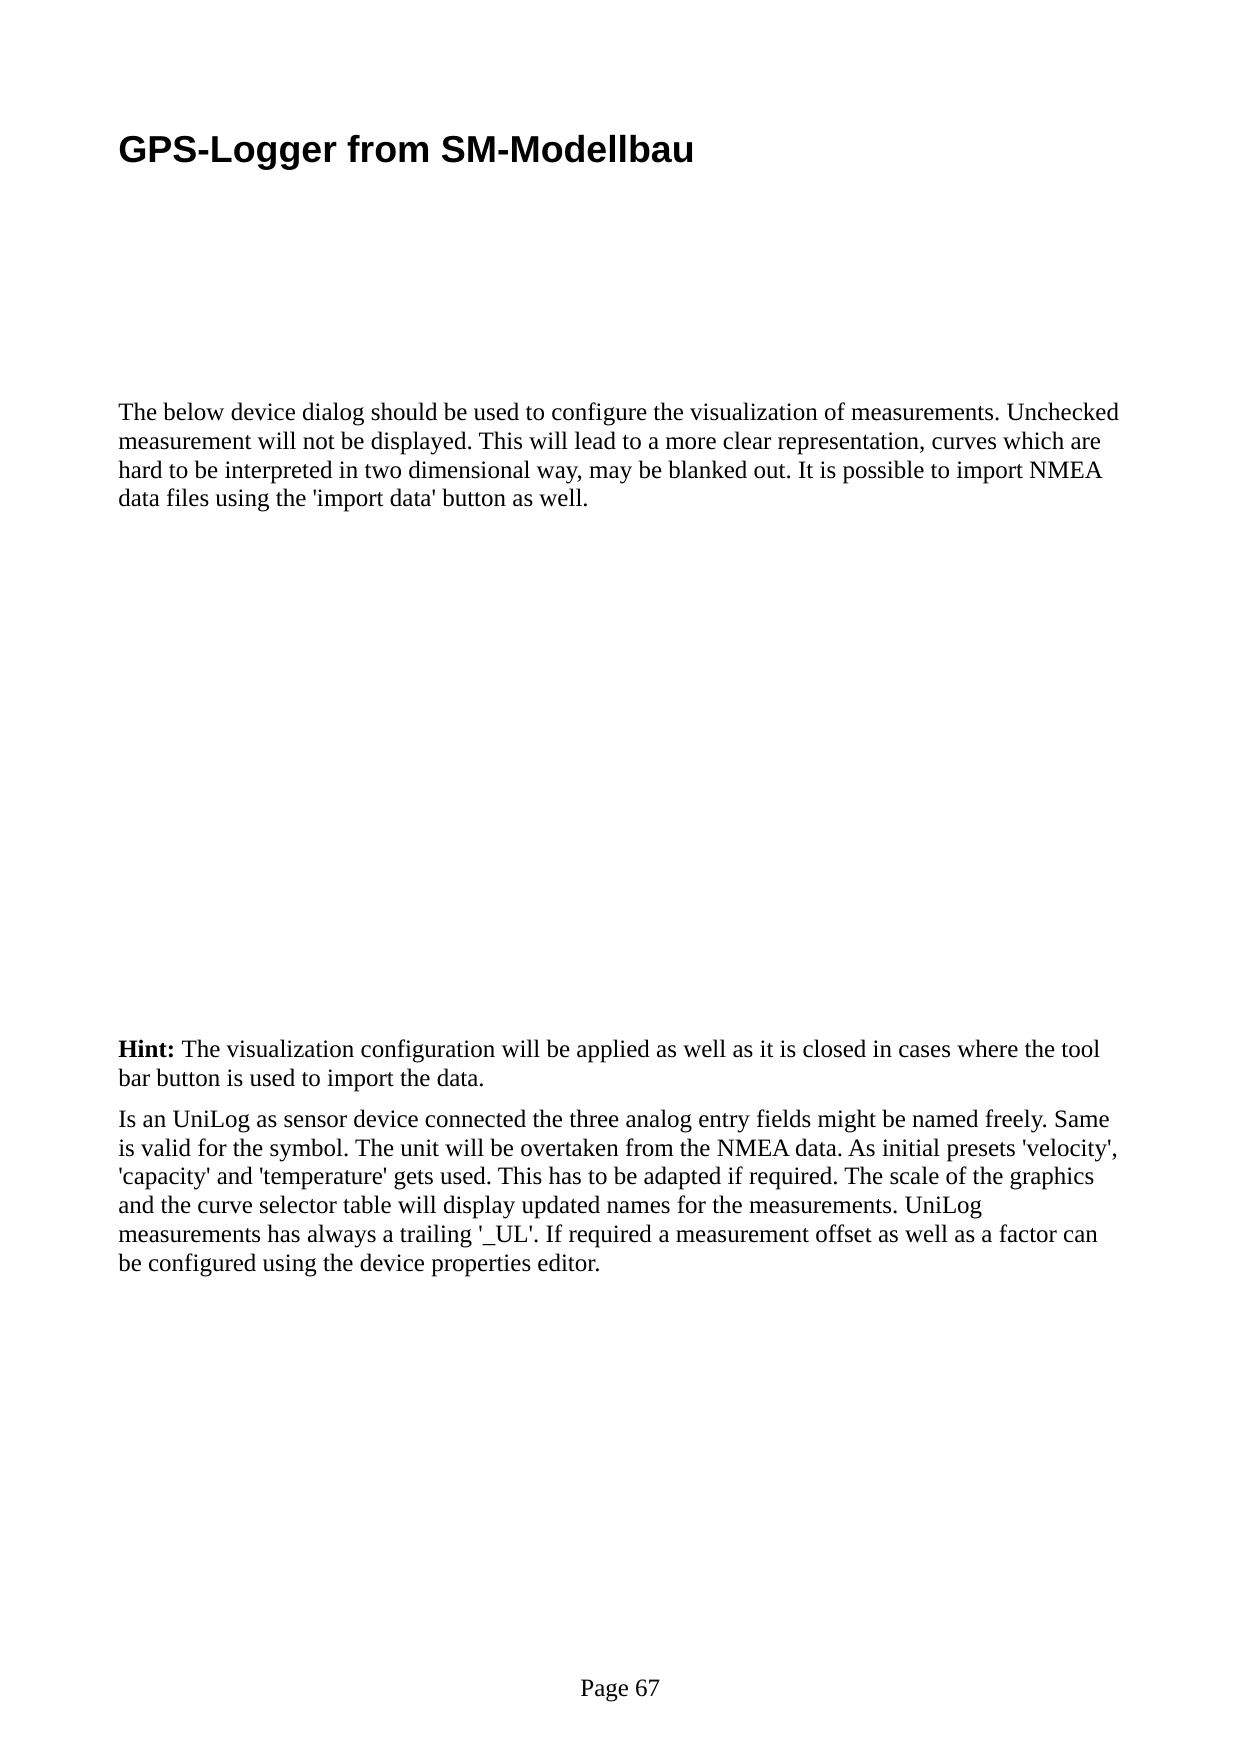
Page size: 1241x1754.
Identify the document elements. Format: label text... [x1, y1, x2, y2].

text Hint: The visualization configuration will be applied as well as it is closed in cases where the tool bar button is used to import the data. [118, 1034, 1122, 1091]
text Is an UniLog as sensor device connected the three analog entry fields might be named freely. Same is valid for the symbol. The unit will be overtaken from the NMEA data. As initial presets 'velocity', 'capacity' and 'temperature' gets used. This has to be adapted if required. The scale of the graphics and the curve selector table will display updated names for the measurements. UniLog measurements has always a trailing '_UL'. If required a measurement offset as well as a factor can be configured using the device properties editor. [118, 1104, 1122, 1276]
subtitle GPS-Logger from SM-Modellbau [118, 127, 1122, 170]
text The below device dialog should be used to configure the visualization of measurements. Unchecked measurement will not be displayed. This will lead to a more clear representation, curves which are hard to be interpreted in two dimensional way, may be blanked out. It is possible to import NMEA data files using the 'import data' button as well. [118, 397, 1122, 512]
